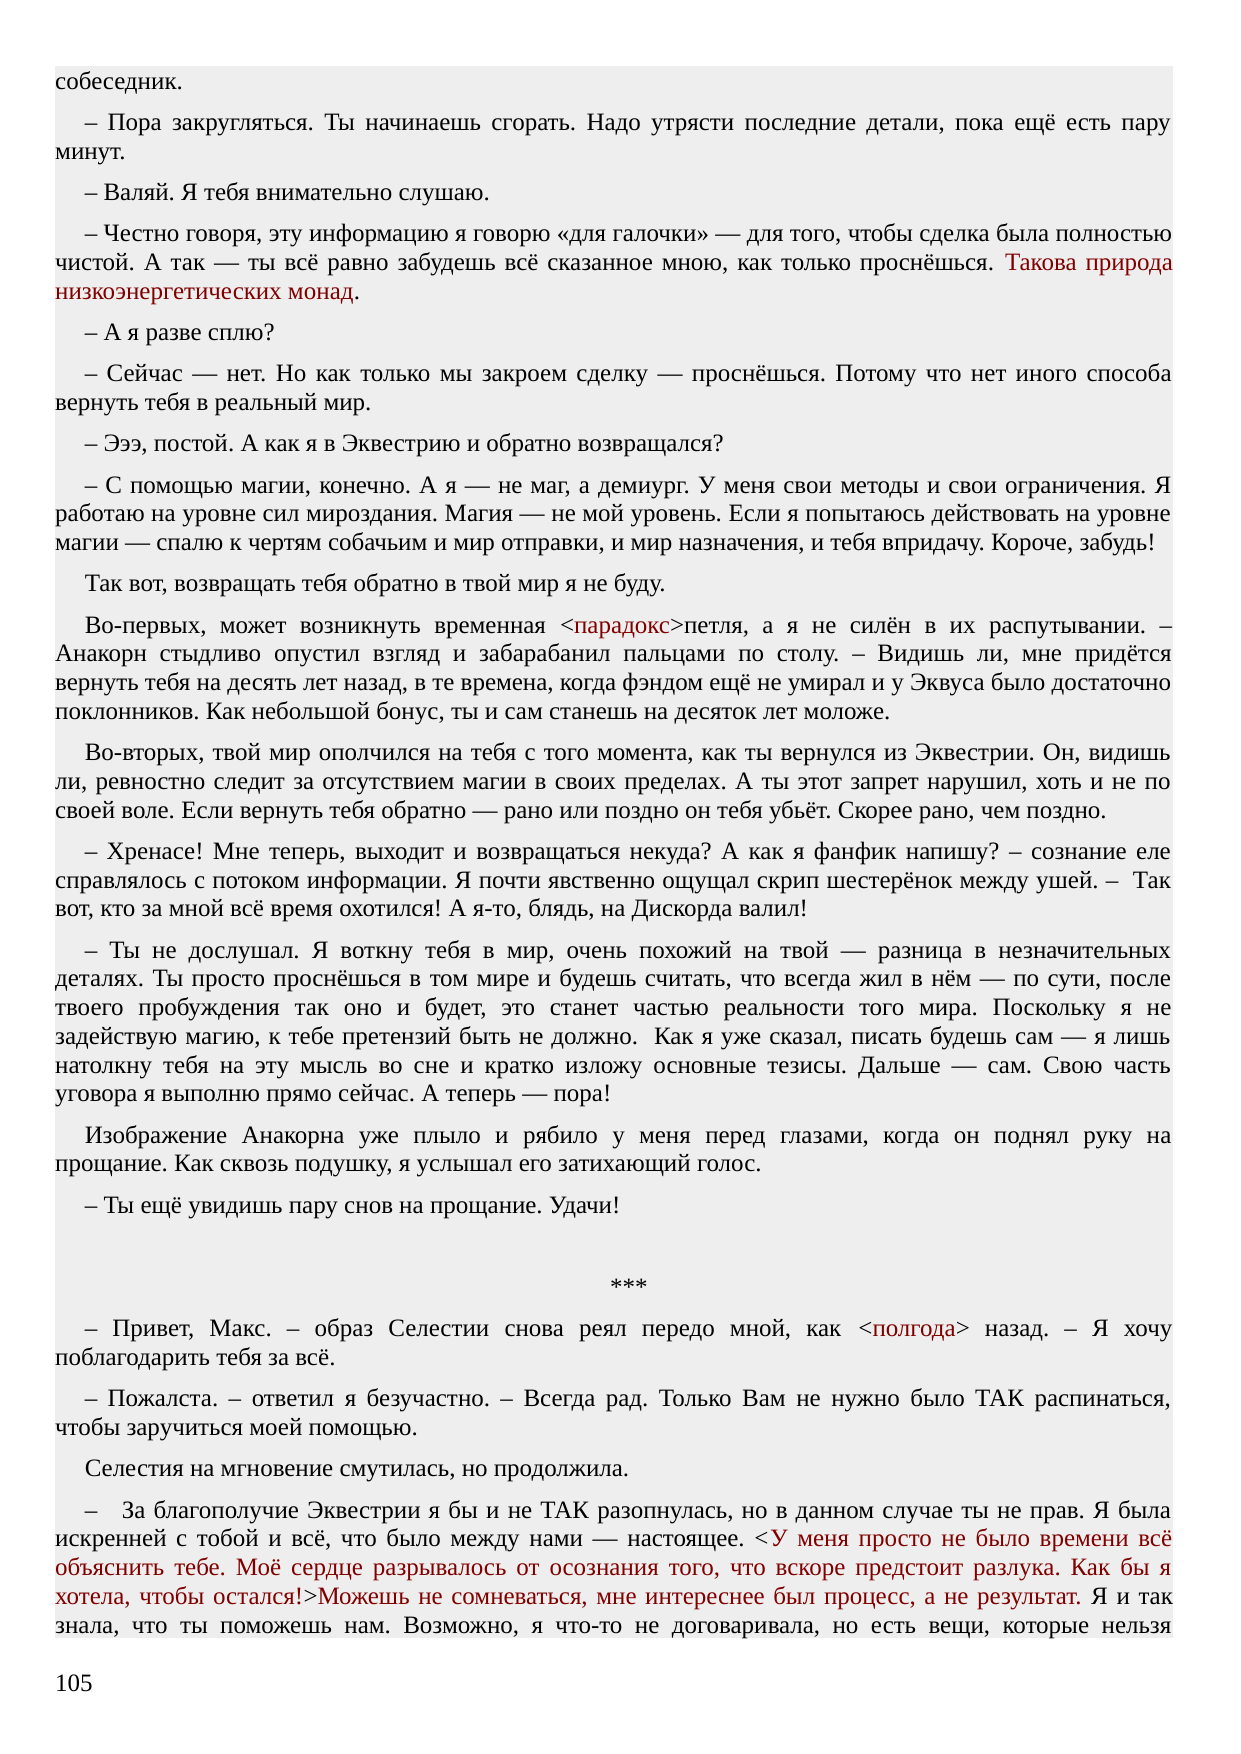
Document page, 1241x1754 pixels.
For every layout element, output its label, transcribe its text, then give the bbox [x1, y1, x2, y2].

text – Сейчас — нет. Но как только мы закроем сделку — проснёшься. Потому что нет иного способа вернуть тебя в реальный мир. [55, 358, 1173, 416]
text Селестия на мгновение смутилась, но продолжила. [55, 1453, 1173, 1482]
text собеседник. [55, 66, 1173, 95]
text Во-первых, может возникнуть временная <парадокс>петля, а я не силён в их распутывании. – Анакорн стыдливо опустил взгляд и забарабанил пальцами по столу. – Видишь ли, мне придётся вернуть тебя на десять лет назад, в те времена, когда фэндом ещё не умирал и у Эквуса было достаточно поклонников. Как небольшой бонус, ты и сам станешь на десяток лет моложе. [55, 610, 1173, 725]
text Изображение Анакорна уже плыло и рябило у меня перед глазами, когда он поднял руку на прощание. Как сквозь подушку, я услышал его затихающий голос. [55, 1120, 1173, 1177]
text – Привет, Макс. – образ Селестии снова реял передо мной, как <полгода> назад. – Я хочу поблагодарить тебя за всё. [55, 1313, 1173, 1371]
text *** [55, 1272, 1173, 1301]
text – Эээ, постой. А как я в Эквестрию и обратно возвращался? [55, 428, 1173, 457]
text – С помощью магии, конечно. А я — не маг, а демиург. У меня свои методы и свои ограничения. Я работаю на уровне сил мироздания. Магия — не мой уровень. Если я попытаюсь действовать на уровне магии — спалю к чертям собачьим и мир отправки, и мир назначения, и тебя впридачу. Короче, забудь! [55, 470, 1173, 556]
text – Ты не дослушал. Я воткну тебя в мир, очень похожий на твой — разница в незначительных деталях. Ты просто проснёшься в том мире и будешь считать, что всегда жил в нём — по сути, после твоего пробуждения так оно и будет, это станет частью реальности того мира. Поскольку я не задействую магию, к тебе претензий быть не должно. Как я уже сказал, писать будешь сам — я лишь натолкну тебя на эту мысль во сне и кратко изложу основные тезисы. Дальше — сам. Свою часть уговора я выполню прямо сейчас. А теперь — пора! [55, 935, 1173, 1107]
text – За благополучие Эквестрии я бы и не ТАК разопнулась, но в данном случае ты не прав. Я была искренней с тобой и всё, что было между нами — настоящее. <У меня просто не было времени всё объяснить тебе. Моё сердце разрывалось от осознания того, что вскоре предстоит разлука. Как бы я хотела, чтобы остался!>Можешь не сомневаться, мне интереснее был процесс, а не результат. Я и так знала, что ты поможешь нам. Возможно, я что-то не договаривала, но есть вещи, которые нельзя [55, 1495, 1173, 1638]
text – Честно говоря, эту информацию я говорю «для галочки» — для того, чтобы сделка была полностью чистой. А так — ты всё равно забудешь всё сказанное мною, как только проснёшься. Такова природа низкоэнергетических монад. [55, 218, 1173, 305]
text – Ты ещё увидишь пару снов на прощание. Удачи! [55, 1190, 1173, 1218]
text Так вот, возвращать тебя обратно в твой мир я не буду. [55, 568, 1173, 597]
text – Пожалста. – ответил я безучастно. – Всегда рад. Только Вам не нужно было ТАК распинаться, чтобы заручиться моей помощью. [55, 1383, 1173, 1441]
text – Пора закругляться. Ты начинаешь сгорать. Надо утрясти последние детали, пока ещё есть пару минут. [55, 107, 1173, 165]
text Во-вторых, твой мир ополчился на тебя с того момента, как ты вернулся из Эквестрии. Он, видишь ли, ревностно следит за отсутствием магии в своих пределах. А ты этот запрет нарушил, хоть и не по своей воле. Если вернуть тебя обратно — рано или поздно он тебя убьёт. Скорее рано, чем поздно. [55, 737, 1173, 823]
text – Хренасе! Мне теперь, выходит и возвращаться некуда? А как я фанфик напишу? – сознание еле справлялось с потоком информации. Я почти явственно ощущал скрип шестерёнок между ушей. – Так вот, кто за мной всё время охотился! А я-то, блядь, на Дискорда валил! [55, 836, 1173, 922]
text – А я разве сплю? [55, 317, 1173, 346]
text – Валяй. Я тебя внимательно слушаю. [55, 177, 1173, 206]
